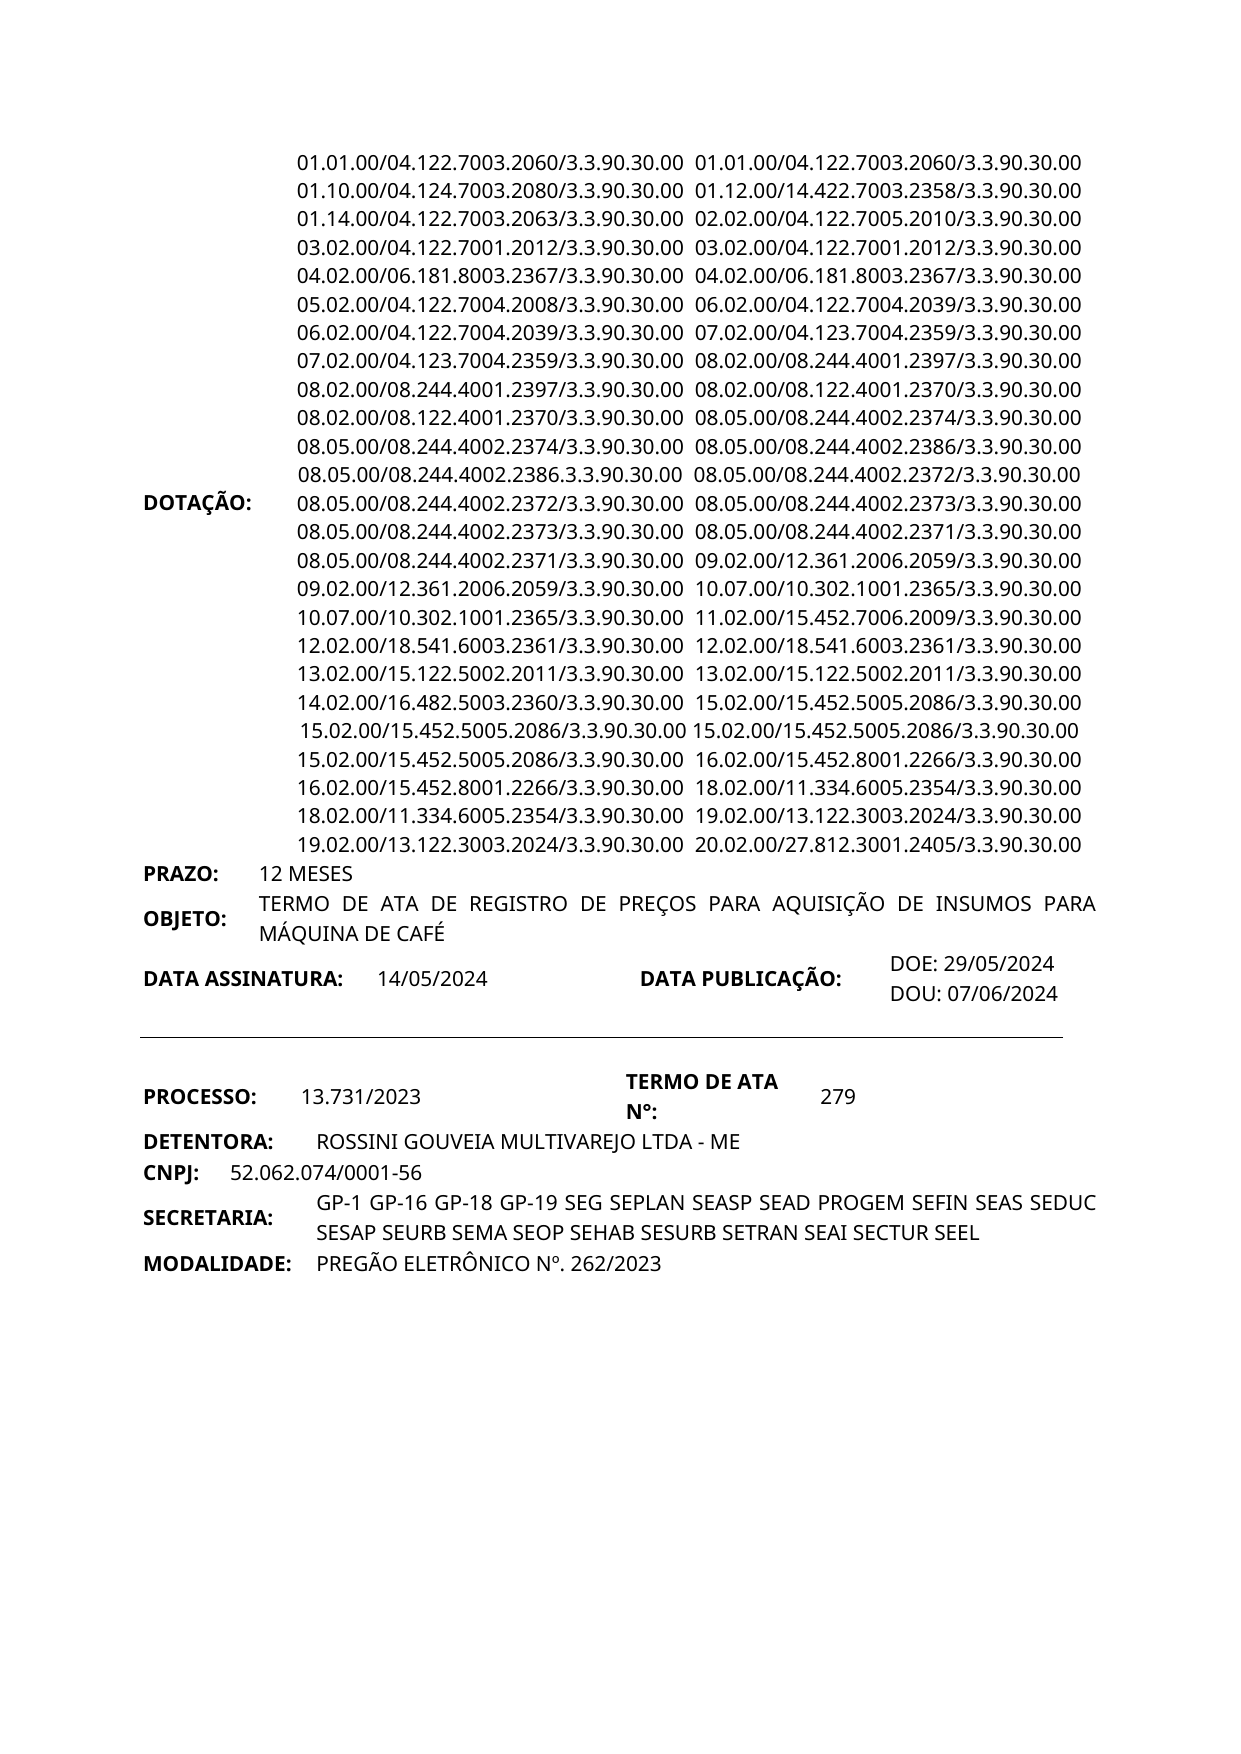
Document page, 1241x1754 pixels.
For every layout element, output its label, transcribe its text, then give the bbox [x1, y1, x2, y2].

table_cell MODALIDADE: [136, 1248, 309, 1279]
table_cell 52.062.074/0001-56 [223, 1158, 1104, 1188]
table_cell TERMO DE ATA DE REGISTRO DE PREÇOS PARA AQUISIÇÃO DE INSUMOS PARA MÁQUINA DE CAFÉ [251, 889, 1104, 949]
table_header TERMO DE ATA N°: [618, 1067, 813, 1127]
table_header PROCESSO: [136, 1067, 293, 1127]
table_cell ROSSINI GOUVEIA MULTIVAREJO LTDA - ME [309, 1127, 1104, 1158]
table_cell 01.01.00/04.122.7003.2060/3.3.90.30.00 01.01.00/04.122.7003.2060/3.3.90.30.00 01.10.00/04.124.7003.2080/3.3.90.30.00 01.12.00/14.422.7003.2358/3.3.90.30.00 01.14.00/04.122.7003.2063/3.3.90.30.00 02.02.00/04.122.7005.2010/3.3.90.30.00 03.02.00/04.122.7001.2012/3.3.90.30.00 03.02.00/04.122.7001.2012/3.3.90.30.00 04.02.00/06.181.8003.2367/3.3.90.30.00 04.02.00/06.181.8003.2367/3.3.90.30.00 05.02.00/04.122.7004.2008/3.3.90.30.00 06.02.00/04.122.7004.2039/3.3.90.30.00 06.02.00/04.122.7004.2039/3.3.90.30.00 07.02.00/04.123.7004.2359/3.3.90.30.00 07.02.00/04.123.7004.2359/3.3.90.30.00 08.02.00/08.244.4001.2397/3.3.90.30.00 08.02.00/08.244.4001.2397/3.3.90.30.00 08.02.00/08.122.4001.2370/3.3.90.30.00 08.02.00/08.122.4001.2370/3.3.90.30.00 08.05.00/08.244.4002.2374/3.3.90.30.00 08.05.00/08.244.4002.2374/3.3.90.30.00 08.05.00/08.244.4002.2386/3.3.90.30.00 08.05.00/08.244.4002.2386.3.3.90.30.00 08.05.00/08.244.4002.2372/3.3.90.30.00 08.05.00/08.244.4002.2372/3.3.90.30.00 08.05.00/08.244.4002.2373/3.3.90.30.00 08.05.00/08.244.4002.2373/3.3.90.30.00 08.05.00/08.244.4002.2371/3.3.90.30.00 08.05.00/08.244.4002.2371/3.3.90.30.00 09.02.00/12.361.2006.2059/3.3.90.30.00 09.02.00/12.361.2006.2059/3.3.90.30.00 10.07.00/10.302.1001.2365/3.3.90.30.00 10.07.00/10.302.1001.2365/3.3.90.30.00 11.02.00/15.452.7006.2009/3.3.90.30.00 12.02.00/18.541.6003.2361/3.3.90.30.00 12.02.00/18.541.6003.2361/3.3.90.30.00 13.02.00/15.122.5002.2011/3.3.90.30.00 13.02.00/15.122.5002.2011/3.3.90.30.00 14.02.00/16.482.5003.2360/3.3.90.30.00 15.02.00/15.452.5005.2086/3.3.90.30.00 15.02.00/15.452.5005.2086/3.3.90.30.00 15.02.00/15.452.5005.2086/3.3.90.30.00 15.02.00/15.452.5005.2086/3.3.90.30.00 16.02.00/15.452.8001.2266/3.3.90.30.00 16.02.00/15.452.8001.2266/3.3.90.30.00 18.02.00/11.334.6005.2354/3.3.90.30.00 18.02.00/11.334.6005.2354/3.3.90.30.00 19.02.00/13.122.3003.2024/3.3.90.30.00 19.02.00/13.122.3003.2024/3.3.90.30.00 20.02.00/27.812.3001.2405/3.3.90.30.00 [274, 148, 1104, 858]
table_cell 12 MESES [251, 859, 1104, 889]
table_cell GP-1 GP-16 GP-18 GP-19 SEG SEPLAN SEASP SEAD PROGEM SEFIN SEAS SEDUC SESAP SEURB SEMA SEOP SEHAB SESURB SETRAN SEAI SECTUR SEEL [309, 1188, 1104, 1248]
table_cell DATA ASSINATURA: [136, 949, 369, 1009]
table_cell Pregão Eletrônico nº. 262/2023 [309, 1248, 1104, 1279]
table_cell DATA PUBLICAÇÃO: [632, 949, 882, 1009]
table_header 279 [813, 1067, 1104, 1127]
table_header 13.731/2023 [293, 1067, 618, 1127]
table_cell DETENTORA: [136, 1127, 309, 1158]
table_cell DOE: 29/05/2024 DOU: 07/06/2024 [882, 949, 1104, 1009]
table_cell OBJETO: [136, 889, 251, 949]
table_cell CNPJ: [136, 1158, 222, 1188]
table_cell SECRETARIA: [136, 1188, 309, 1248]
table_cell 14/05/2024 [370, 949, 632, 1009]
table_cell PRAZO: [136, 859, 251, 889]
table_cell DOTAÇÃO: [136, 148, 274, 858]
